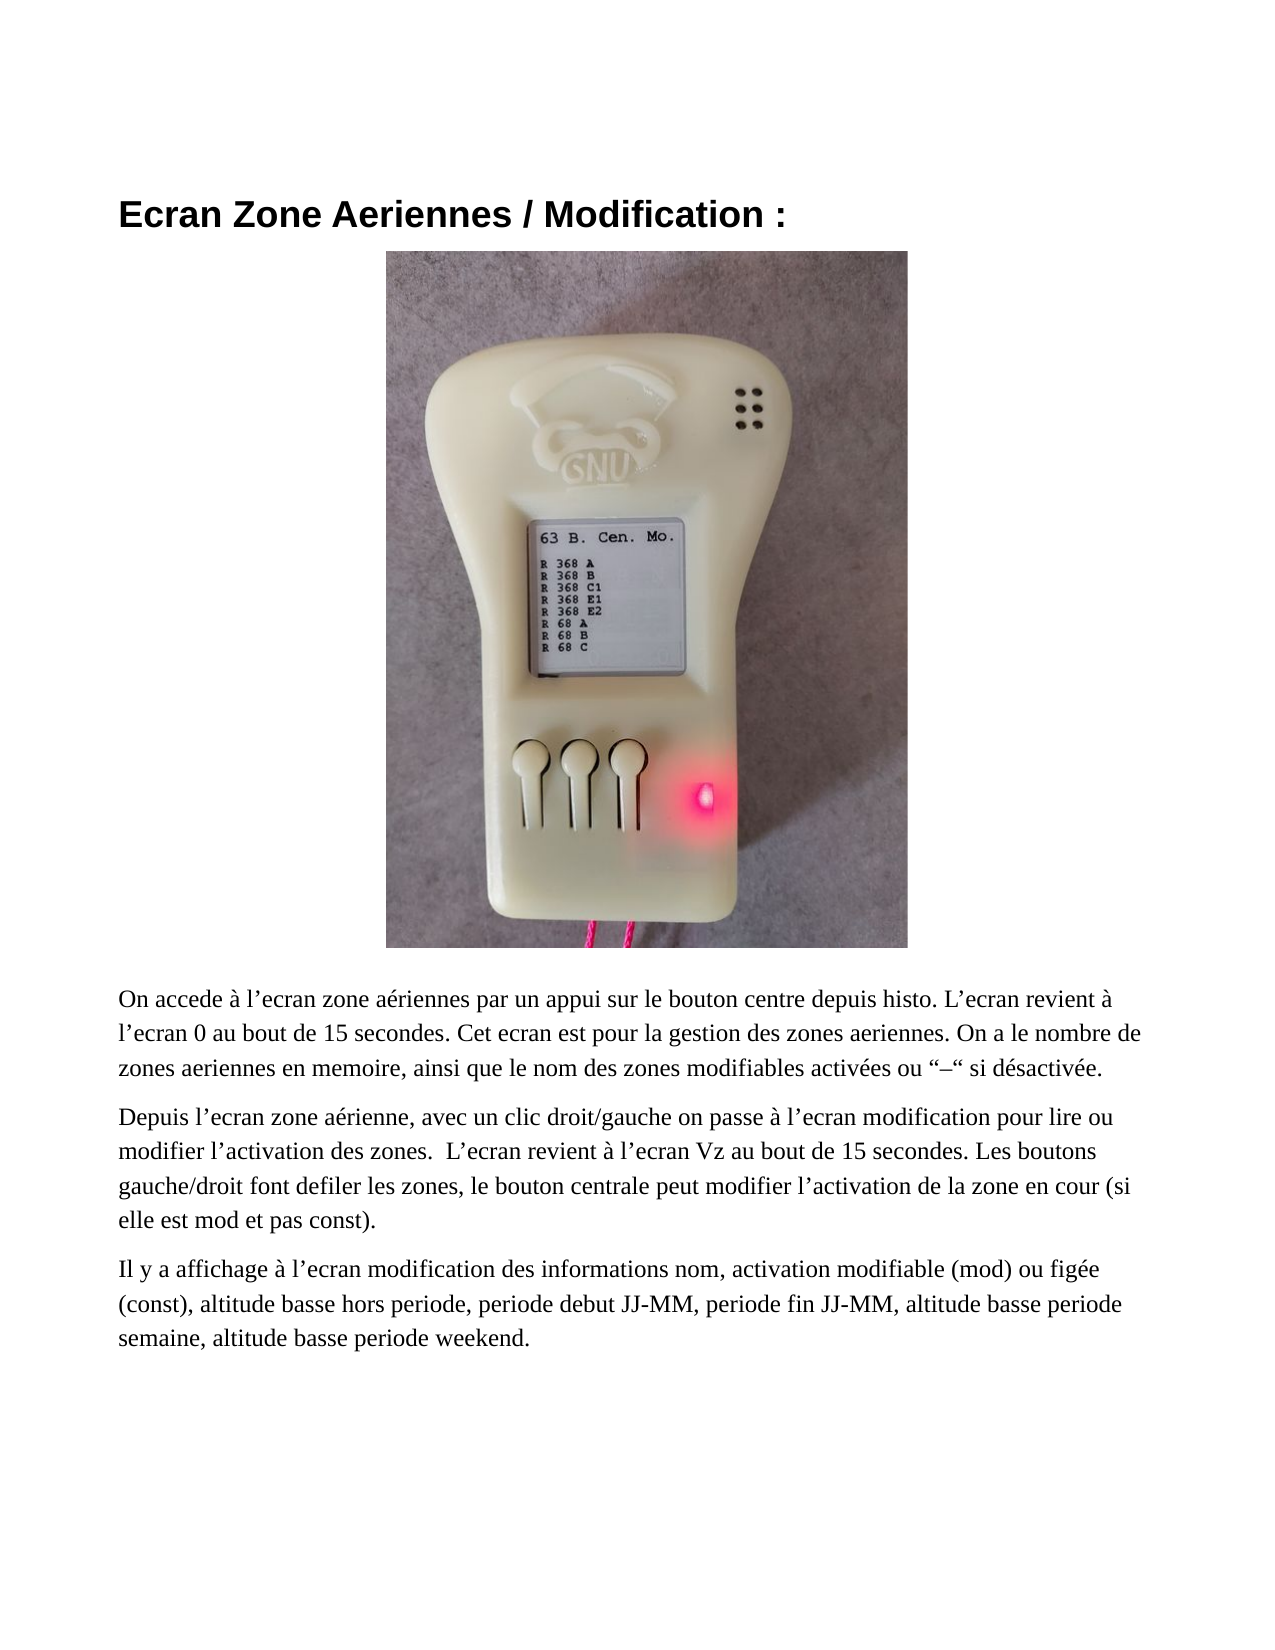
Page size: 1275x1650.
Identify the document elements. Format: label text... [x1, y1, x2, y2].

picture [386, 251, 908, 948]
subtitle Ecran Zone Aeriennes / Modification : [118, 192, 1157, 235]
text Depuis l’ecran zone aérienne, avec un clic droit/gauche on passe à l’ecran modification pour lire ou modifier l’activation des zones. L’ecran revient à l’ecran Vz au bout de 15 secondes. Les boutons gauche/droit font defiler les zones, le bouton centrale peut modifier l’activation de la zone en cour (si elle est mod et pas const). [118, 1102, 1157, 1234]
text On accede à l’ecran zone aériennes par un appui sur le bouton centre depuis histo. L’ecran revient à l’ecran 0 au bout de 15 secondes. Cet ecran est pour la gestion des zones aeriennes. On a le nombre de zones aeriennes en memoire, ainsi que le nom des zones modifiables activées ou “–“ si désactivée. [118, 984, 1157, 1081]
text Il y a affichage à l’ecran modification des informations nom, activation modifiable (mod) ou figée (const), altitude basse hors periode, periode debut JJ-MM, periode fin JJ-MM, altitude basse periode semaine, altitude basse periode weekend. [118, 1254, 1157, 1352]
